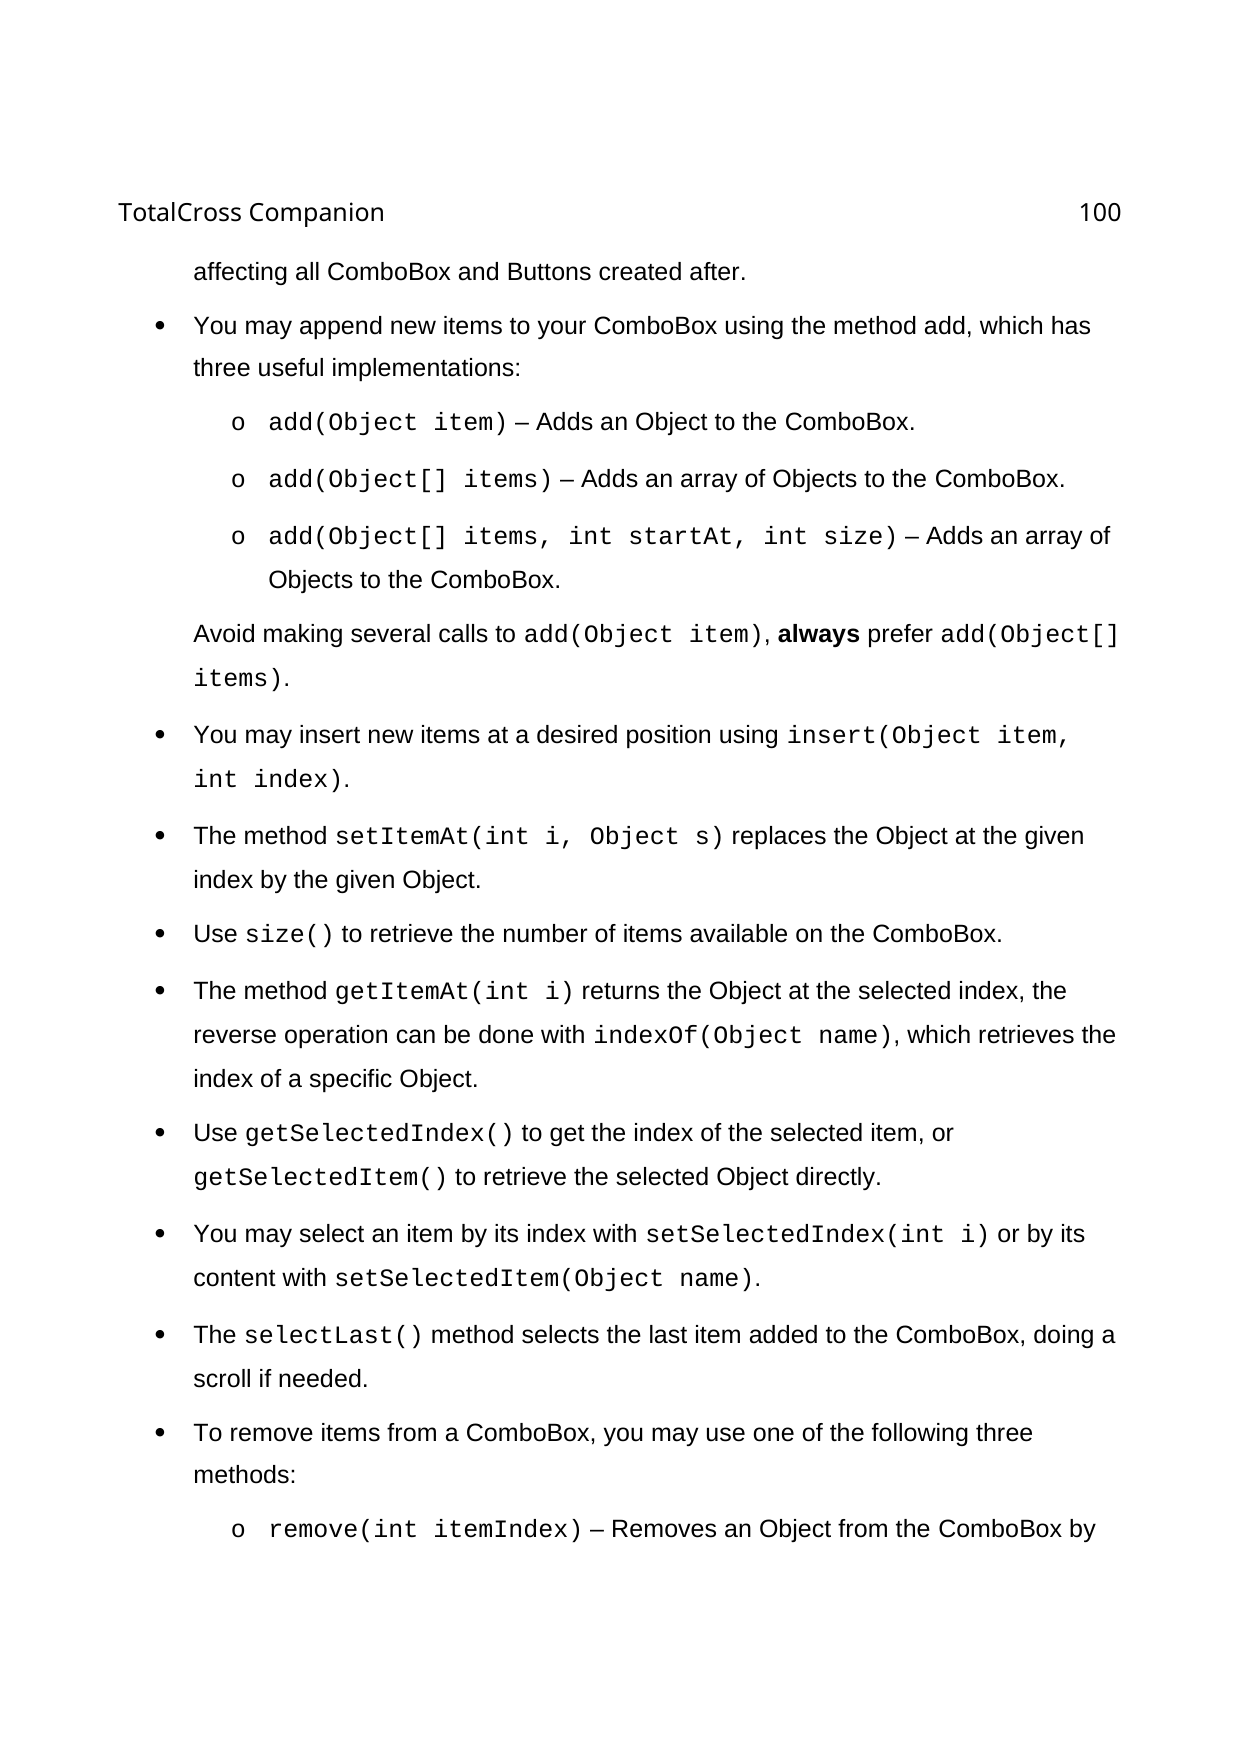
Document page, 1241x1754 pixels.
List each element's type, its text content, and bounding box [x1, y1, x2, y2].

list add(Object[] items) – Adds an array of Objects to the ComboBox. [231, 465, 1122, 495]
list To remove items from a ComboBox, you may use one of the following three methods: [156, 1419, 1122, 1489]
list Use size() to retrieve the number of items available on the ComboBox. [156, 920, 1122, 950]
list Use getSelectedIndex() to get the index of the selected item, or getSelectedItem() to retrieve the selected Object directly. [156, 1119, 1122, 1193]
list You may insert new items at a desired position using insert(Object item, int index). [156, 721, 1122, 795]
text Avoid making several calls to add(Object item), always prefer add(Object[] items). [193, 619, 1122, 694]
list The method setItemAt(int i, Object s) replaces the Object at the given index by the given Object. [156, 822, 1122, 894]
list remove(int itemIndex) – Removes an Object from the ComboBox by [231, 1514, 1122, 1544]
list The selectLast() method selects the last item added to the ComboBox, doing a scroll if needed. [156, 1321, 1122, 1393]
list affecting all ComboBox and Buttons created after. [156, 258, 1122, 286]
list add(Object[] items, int startAt, int size) – Adds an array of Objects to the ComboBox. [231, 522, 1122, 594]
list You may append new items to your ComboBox using the method add, which has three useful implementations: [156, 312, 1122, 382]
list You may select an item by its index with setSelectedIndex(int i) or by its content with setSelectedItem(Object name). [156, 1220, 1122, 1294]
list add(Object item) – Adds an Object to the ComboBox. [231, 408, 1122, 438]
list The method getItemAt(int i) returns the Object at the selected index, the reverse operation can be done with indexOf(Object name), which retrieves the index of a specific Object. [156, 977, 1122, 1093]
